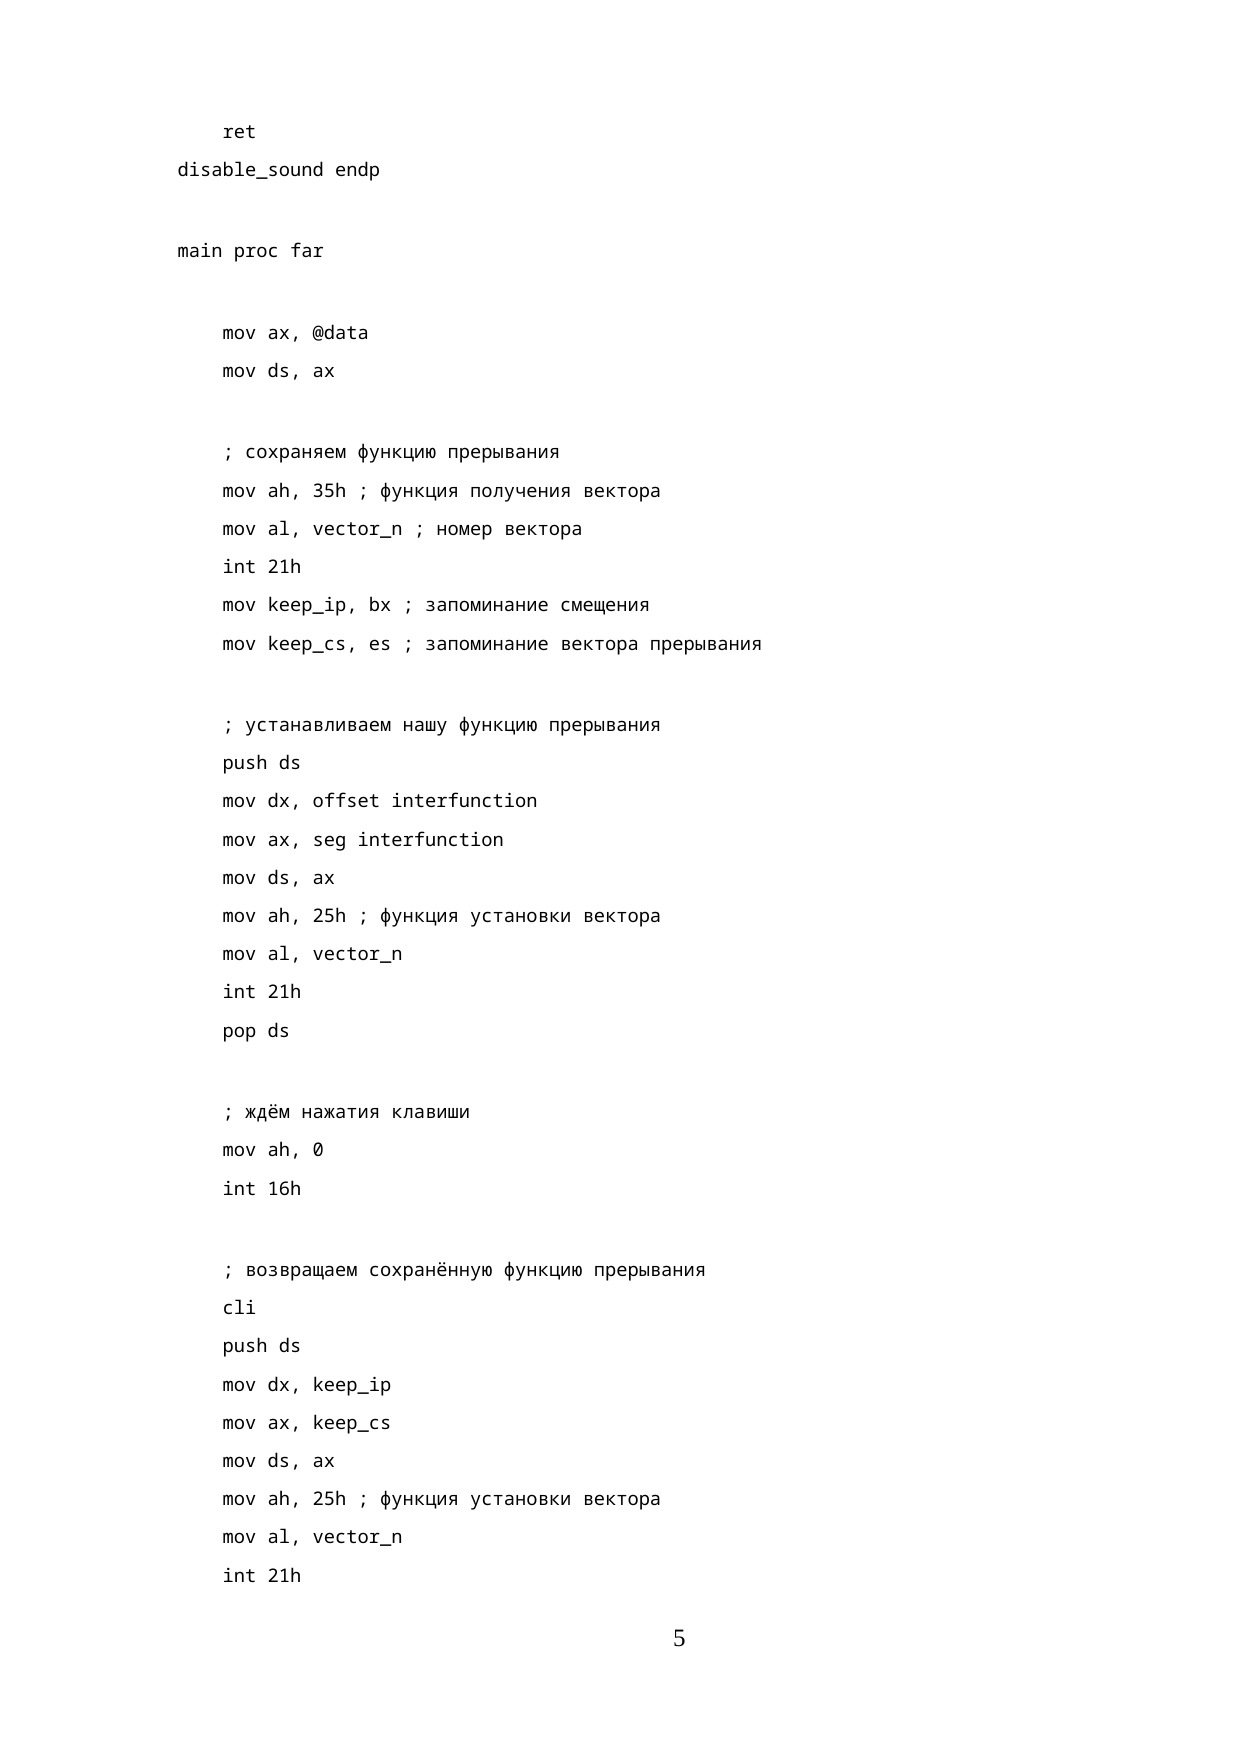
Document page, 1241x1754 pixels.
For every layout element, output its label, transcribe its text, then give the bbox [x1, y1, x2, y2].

text mov ah, 25h ; функция установки вектора [177, 1486, 1181, 1511]
text pop ds [177, 1017, 1181, 1042]
text mov ax, keep_cs [177, 1409, 1181, 1434]
text mov ds, ax [177, 864, 1181, 889]
text int 21h [177, 979, 1181, 1004]
text push ds [177, 1333, 1181, 1358]
text mov keep_cs, es ; запоминание вектора прерывания [177, 630, 1181, 655]
text mov ds, ax [177, 1447, 1181, 1473]
text ret [177, 118, 1181, 144]
text cli [177, 1294, 1181, 1320]
text mov al, vector_n ; номер вектора [177, 515, 1181, 541]
text mov al, vector_n [177, 941, 1181, 966]
text main proc far [177, 238, 1181, 263]
text mov ah, 35h ; функция получения вектора [177, 477, 1181, 502]
text mov al, vector_n [177, 1524, 1181, 1549]
text int 21h [177, 1562, 1181, 1587]
text mov ah, 25h ; функция установки вектора [177, 902, 1181, 928]
text mov ax, @data [177, 319, 1181, 344]
text ; ждём нажатия клавиши [177, 1098, 1181, 1124]
text mov ah, 0 [177, 1137, 1181, 1162]
text disable_sound endp [177, 156, 1181, 182]
text mov dx, keep_ip [177, 1371, 1181, 1396]
text mov ds, ax [177, 357, 1181, 383]
text push ds [177, 749, 1181, 775]
text ; возвращаем сохранённую функцию прерывания [177, 1256, 1181, 1282]
text ; сохраняем функцию прерывания [177, 439, 1181, 464]
text int 16h [177, 1175, 1181, 1200]
text mov dx, offset interfunction [177, 788, 1181, 813]
text int 21h [177, 553, 1181, 579]
text ; устанавливаем нашу функцию прерывания [177, 711, 1181, 737]
text mov ax, seg interfunction [177, 826, 1181, 851]
text mov keep_ip, bx ; запоминание смещения [177, 592, 1181, 617]
